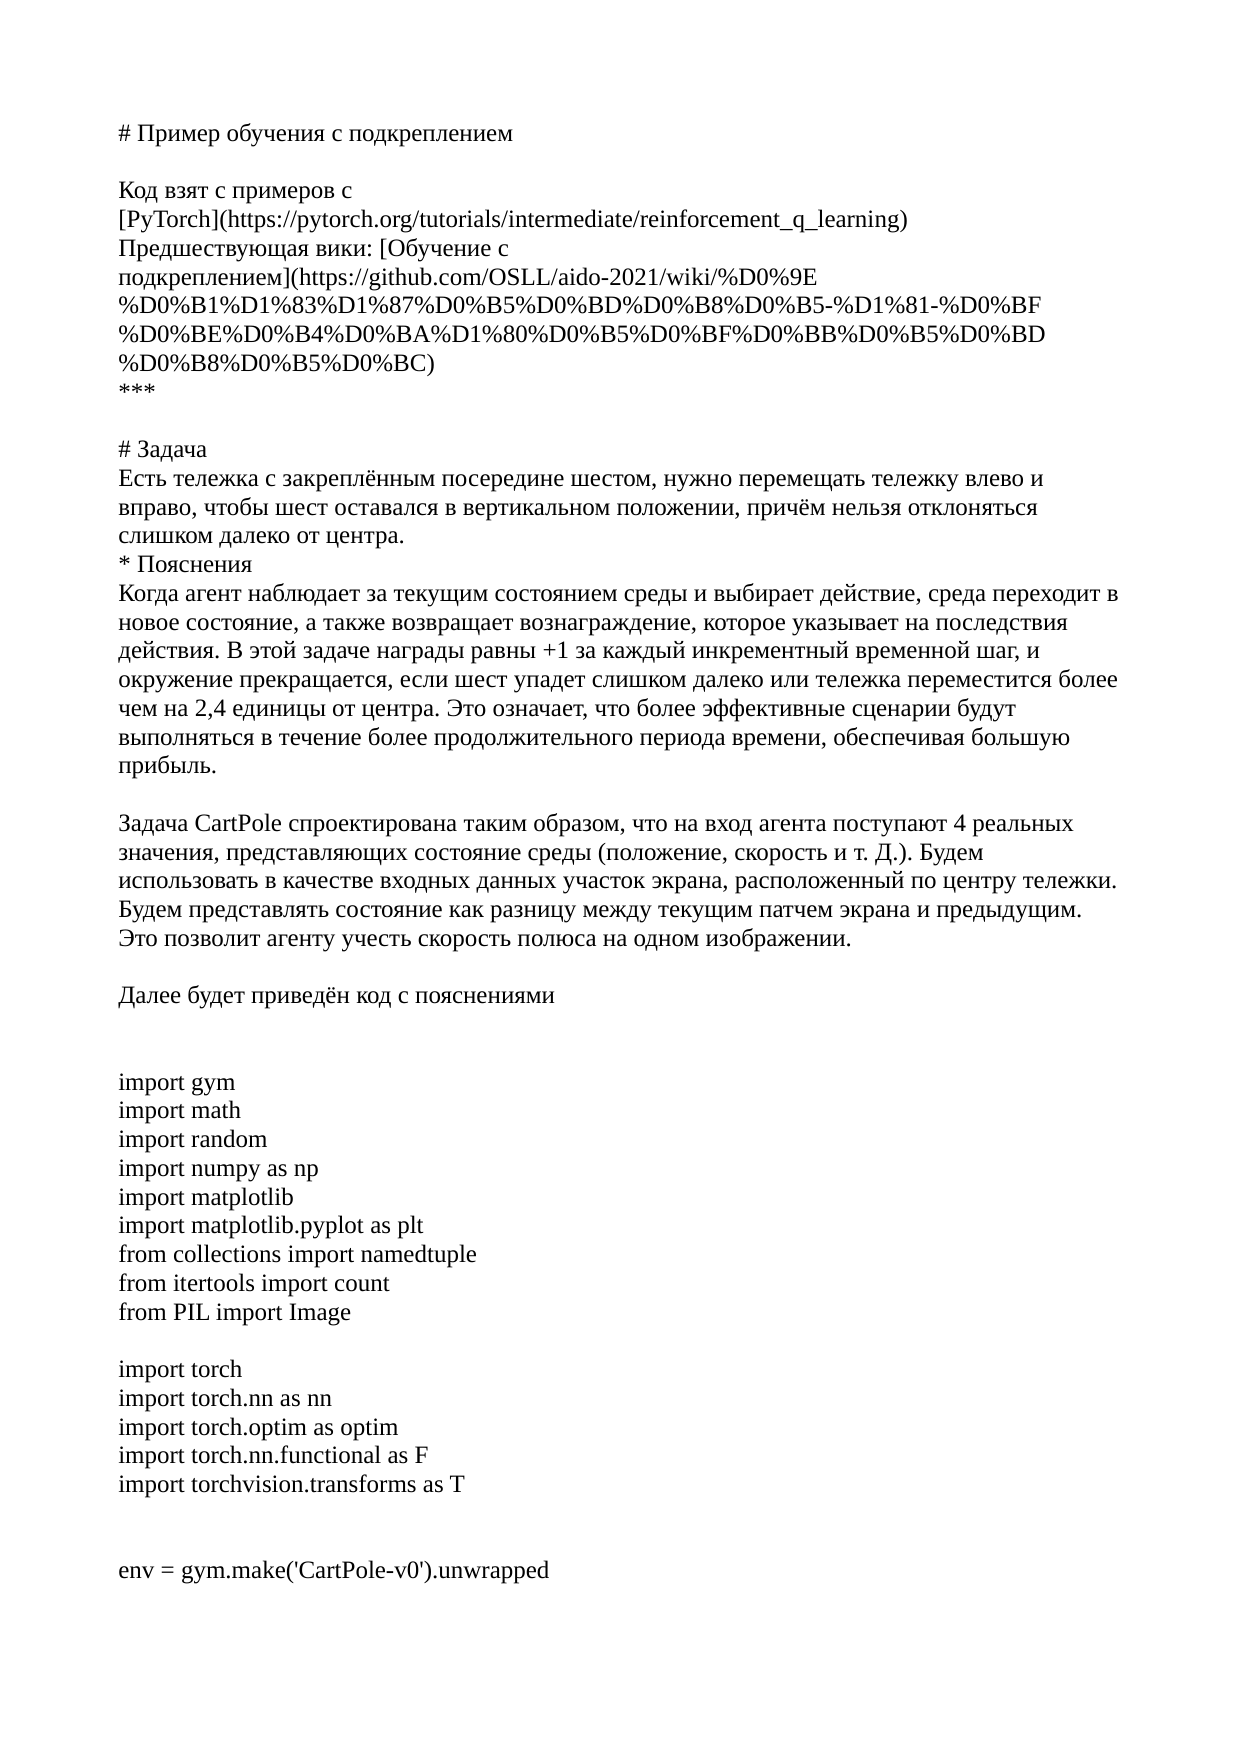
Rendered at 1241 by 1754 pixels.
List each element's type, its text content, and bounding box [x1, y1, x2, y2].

text * Пояснения [118, 549, 1122, 578]
text Есть тележка с закреплённым посередине шестом, нужно перемещать тележку влево и вправо, чтобы шест оставался в вертикальном положении, причём нельзя отклоняться слишком далеко от центра. [118, 463, 1122, 549]
text env = gym.make('CartPole-v0').unwrapped [118, 1556, 1122, 1584]
text import matplotlib [118, 1182, 1122, 1211]
text import torch.nn as nn [118, 1383, 1122, 1412]
text import torch [118, 1354, 1122, 1383]
text import torch.nn.functional as F [118, 1441, 1122, 1469]
text *** [118, 377, 1122, 406]
text Предшествующая вики: [Обучение с подкреплением](https://github.com/OSLL/aido-2021/wiki/%D0%9E%D0%B1%D1%83%D1%87%D0%B5%D0%BD%D0%B8%D0%B5-%D1%81-%D0%BF%D0%BE%D0%B4%D0%BA%D1%80%D0%B5%D0%BF%D0%BB%D0%B5%D0%BD%D0%B8%D0%B5%D0%BC) [118, 233, 1122, 377]
text # Задача [118, 434, 1122, 463]
text import gym [118, 1067, 1122, 1096]
text import math [118, 1096, 1122, 1124]
text import numpy as np [118, 1153, 1122, 1182]
text from collections import namedtuple [118, 1239, 1122, 1268]
text import matplotlib.pyplot as plt [118, 1211, 1122, 1239]
text Далее будет приведён код с пояснениями [118, 981, 1122, 1009]
text from itertools import count [118, 1268, 1122, 1297]
text Код взят с примеров с [PyTorch](https://pytorch.org/tutorials/intermediate/reinforcement_q_learning) [118, 176, 1122, 233]
text import random [118, 1124, 1122, 1153]
text # Пример обучения с подкреплением [118, 118, 1122, 147]
text Задача CartPole спроектирована таким образом, что на вход агента поступают 4 реальных значения, представляющих состояние среды (положение, скорость и т. Д.). Будем использовать в качестве входных данных участок экрана, расположенный по центру тележки. Будем представлять состояние как разницу между текущим патчем экрана и предыдущим. Это позволит агенту учесть скорость полюса на одном изображении. [118, 808, 1122, 952]
text from PIL import Image [118, 1297, 1122, 1326]
text Когда агент наблюдает за текущим состоянием среды и выбирает действие, среда переходит в новое состояние, а также возвращает вознаграждение, которое указывает на последствия действия. В этой задаче награды равны +1 за каждый инкрементный временной шаг, и окружение прекращается, если шест упадет слишком далеко или тележка переместится более чем на 2,4 единицы от центра. Это означает, что более эффективные сценарии будут выполняться в течение более продолжительного периода времени, обеспечивая большую прибыль. [118, 578, 1122, 779]
text import torch.optim as optim [118, 1412, 1122, 1441]
text import torchvision.transforms as T [118, 1469, 1122, 1498]
